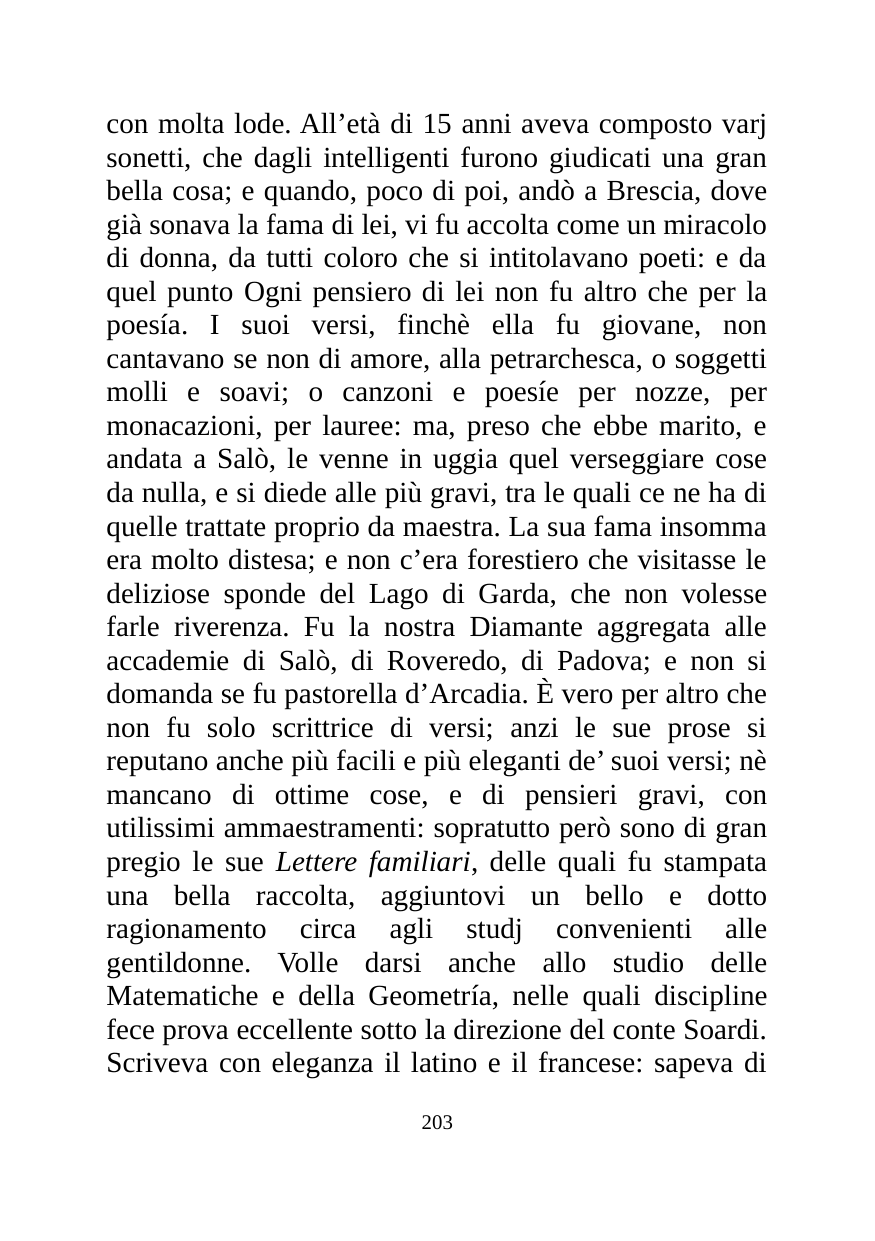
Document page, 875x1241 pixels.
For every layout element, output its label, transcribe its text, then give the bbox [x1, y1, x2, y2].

text con molta lode. Allʼetà di 15 anni aveva composto varj sonetti, che dagli intelligenti furono giudicati una gran bella cosa; e quando, poco di poi, andò a Brescia, dove già sonava la fama di lei, vi fu accolta come un miracolo di donna, da tutti coloro che si intitolavano poeti: e da quel punto Ogni pensiero di lei non fu altro che per la poesía. I suoi versi, finchè ella fu giovane, non cantavano se non di amore, alla petrarchesca, o soggetti molli e soavi; o canzoni e poesíe per nozze, per monacazioni, per lauree: ma, preso che ebbe marito, e andata a Salò, le venne in uggia quel verseggiare cose da nulla, e si diede alle più gravi, tra le quali ce ne ha di quelle trattate proprio da maestra. La sua fama insomma era molto distesa; e non c’era forestiero che visitasse le deliziose sponde del Lago di Garda, che non volesse farle riverenza. Fu la nostra Diamante aggregata alle accademie di Salò, di Roveredo, di Padova; e non si domanda se fu pastorella d’Arcadia. È vero per altro che non fu solo scrittrice di versi; anzi le sue prose si reputano anche più facili e più eleganti de’ suoi versi; nè mancano di ottime cose, e di pensieri gravi, con utilissimi ammaestramenti: sopratutto però sono di gran pregio le sue Lettere familiari, delle quali fu stampata una bella raccolta, aggiuntovi un bello e dotto ragionamento circa agli studj convenienti alle gentildonne. Volle darsi anche allo studio delle Matematiche e della Geometría, nelle quali discipline fece prova eccellente sotto la direzione del conte Soardi. Scriveva con eleganza il latino e il francese: sapeva di [106, 106, 768, 1079]
